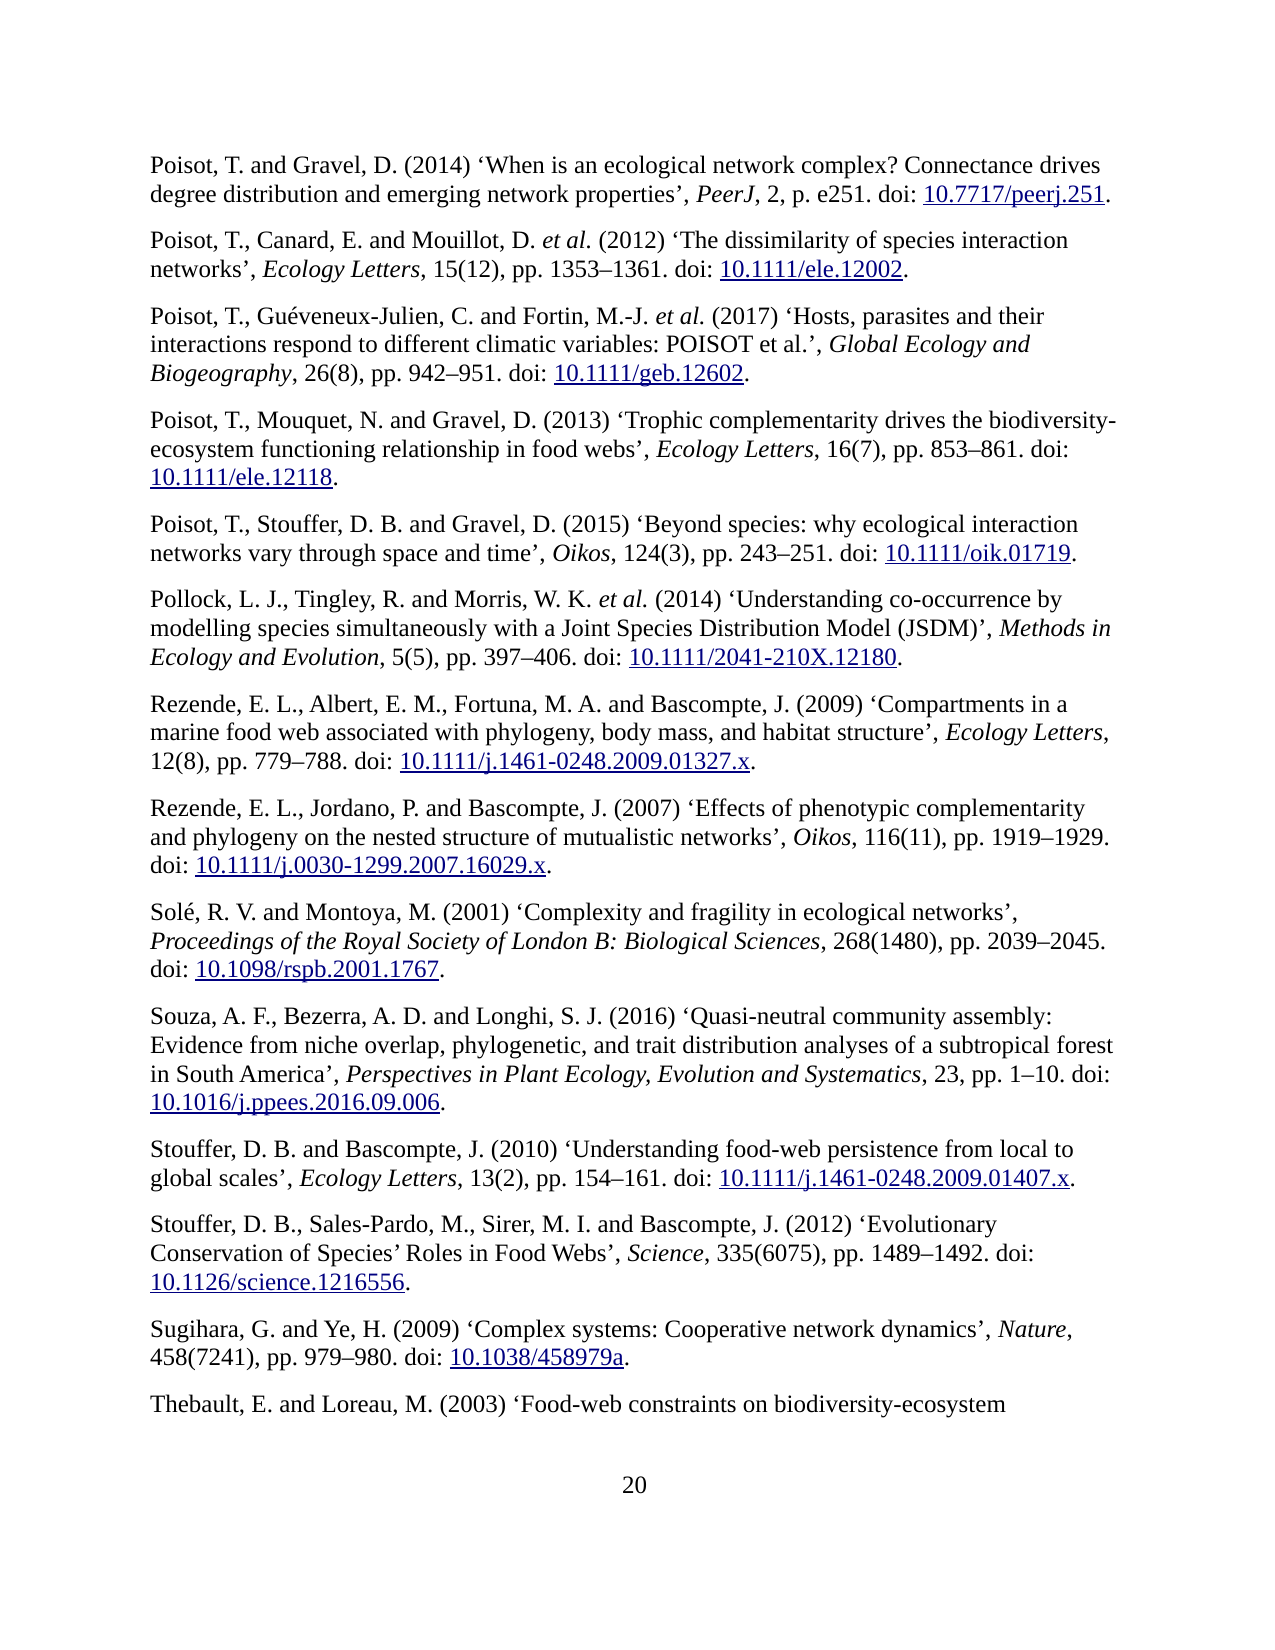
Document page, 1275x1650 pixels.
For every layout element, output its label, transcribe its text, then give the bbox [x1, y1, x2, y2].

text Thebault, E. and Loreau, M. (2003) ‘Food-web constraints on biodiversity-ecosystem [150, 1389, 1125, 1418]
text Pollock, L. J., Tingley, R. and Morris, W. K. et al. (2014) ‘Understanding co-occurrence by modelling species simultaneously with a Joint Species Distribution Model (JSDM)’, Methods in Ecology and Evolution, 5(5), pp. 397–406. doi: 10.1111/2041-210X.12180. [150, 584, 1125, 671]
text Poisot, T., Stouffer, D. B. and Gravel, D. (2015) ‘Beyond species: why ecological interaction networks vary through space and time’, Oikos, 124(3), pp. 243–251. doi: 10.1111/oik.01719. [150, 509, 1125, 567]
text Poisot, T. and Gravel, D. (2014) ‘When is an ecological network complex? Connectance drives degree distribution and emerging network properties’, PeerJ, 2, p. e251. doi: 10.7717/peerj.251. [150, 150, 1125, 207]
text Rezende, E. L., Jordano, P. and Bascompte, J. (2007) ‘Effects of phenotypic complementarity and phylogeny on the nested structure of mutualistic networks’, Oikos, 116(11), pp. 1919–1929. doi: 10.1111/j.0030-1299.2007.16029.x. [150, 793, 1125, 879]
text Sugihara, G. and Ye, H. (2009) ‘Complex systems: Cooperative network dynamics’, Nature, 458(7241), pp. 979–980. doi: 10.1038/458979a. [150, 1314, 1125, 1371]
text Stouffer, D. B. and Bascompte, J. (2010) ‘Understanding food-web persistence from local to global scales’, Ecology Letters, 13(2), pp. 154–161. doi: 10.1111/j.1461-0248.2009.01407.x. [150, 1134, 1125, 1192]
text Poisot, T., Mouquet, N. and Gravel, D. (2013) ‘Trophic complementarity drives the biodiversity-ecosystem functioning relationship in food webs’, Ecology Letters, 16(7), pp. 853–861. doi: 10.1111/ele.12118. [150, 405, 1125, 491]
text Rezende, E. L., Albert, E. M., Fortuna, M. A. and Bascompte, J. (2009) ‘Compartments in a marine food web associated with phylogeny, body mass, and habitat structure’, Ecology Letters, 12(8), pp. 779–788. doi: 10.1111/j.1461-0248.2009.01327.x. [150, 689, 1125, 775]
text Stouffer, D. B., Sales-Pardo, M., Sirer, M. I. and Bascompte, J. (2012) ‘Evolutionary Conservation of Species’ Roles in Food Webs’, Science, 335(6075), pp. 1489–1492. doi: 10.1126/science.1216556. [150, 1209, 1125, 1296]
text Poisot, T., Guéveneux-Julien, C. and Fortin, M.-J. et al. (2017) ‘Hosts, parasites and their interactions respond to different climatic variables: POISOT et al.’, Global Ecology and Biogeography, 26(8), pp. 942–951. doi: 10.1111/geb.12602. [150, 301, 1125, 387]
text Solé, R. V. and Montoya, M. (2001) ‘Complexity and fragility in ecological networks’, Proceedings of the Royal Society of London B: Biological Sciences, 268(1480), pp. 2039–2045. doi: 10.1098/rspb.2001.1767. [150, 897, 1125, 983]
text Poisot, T., Canard, E. and Mouillot, D. et al. (2012) ‘The dissimilarity of species interaction networks’, Ecology Letters, 15(12), pp. 1353–1361. doi: 10.1111/ele.12002. [150, 225, 1125, 283]
text Souza, A. F., Bezerra, A. D. and Longhi, S. J. (2016) ‘Quasi-neutral community assembly: Evidence from niche overlap, phylogenetic, and trait distribution analyses of a subtropical forest in South America’, Perspectives in Plant Ecology, Evolution and Systematics, 23, pp. 1–10. doi: 10.1016/j.ppees.2016.09.006. [150, 1001, 1125, 1116]
